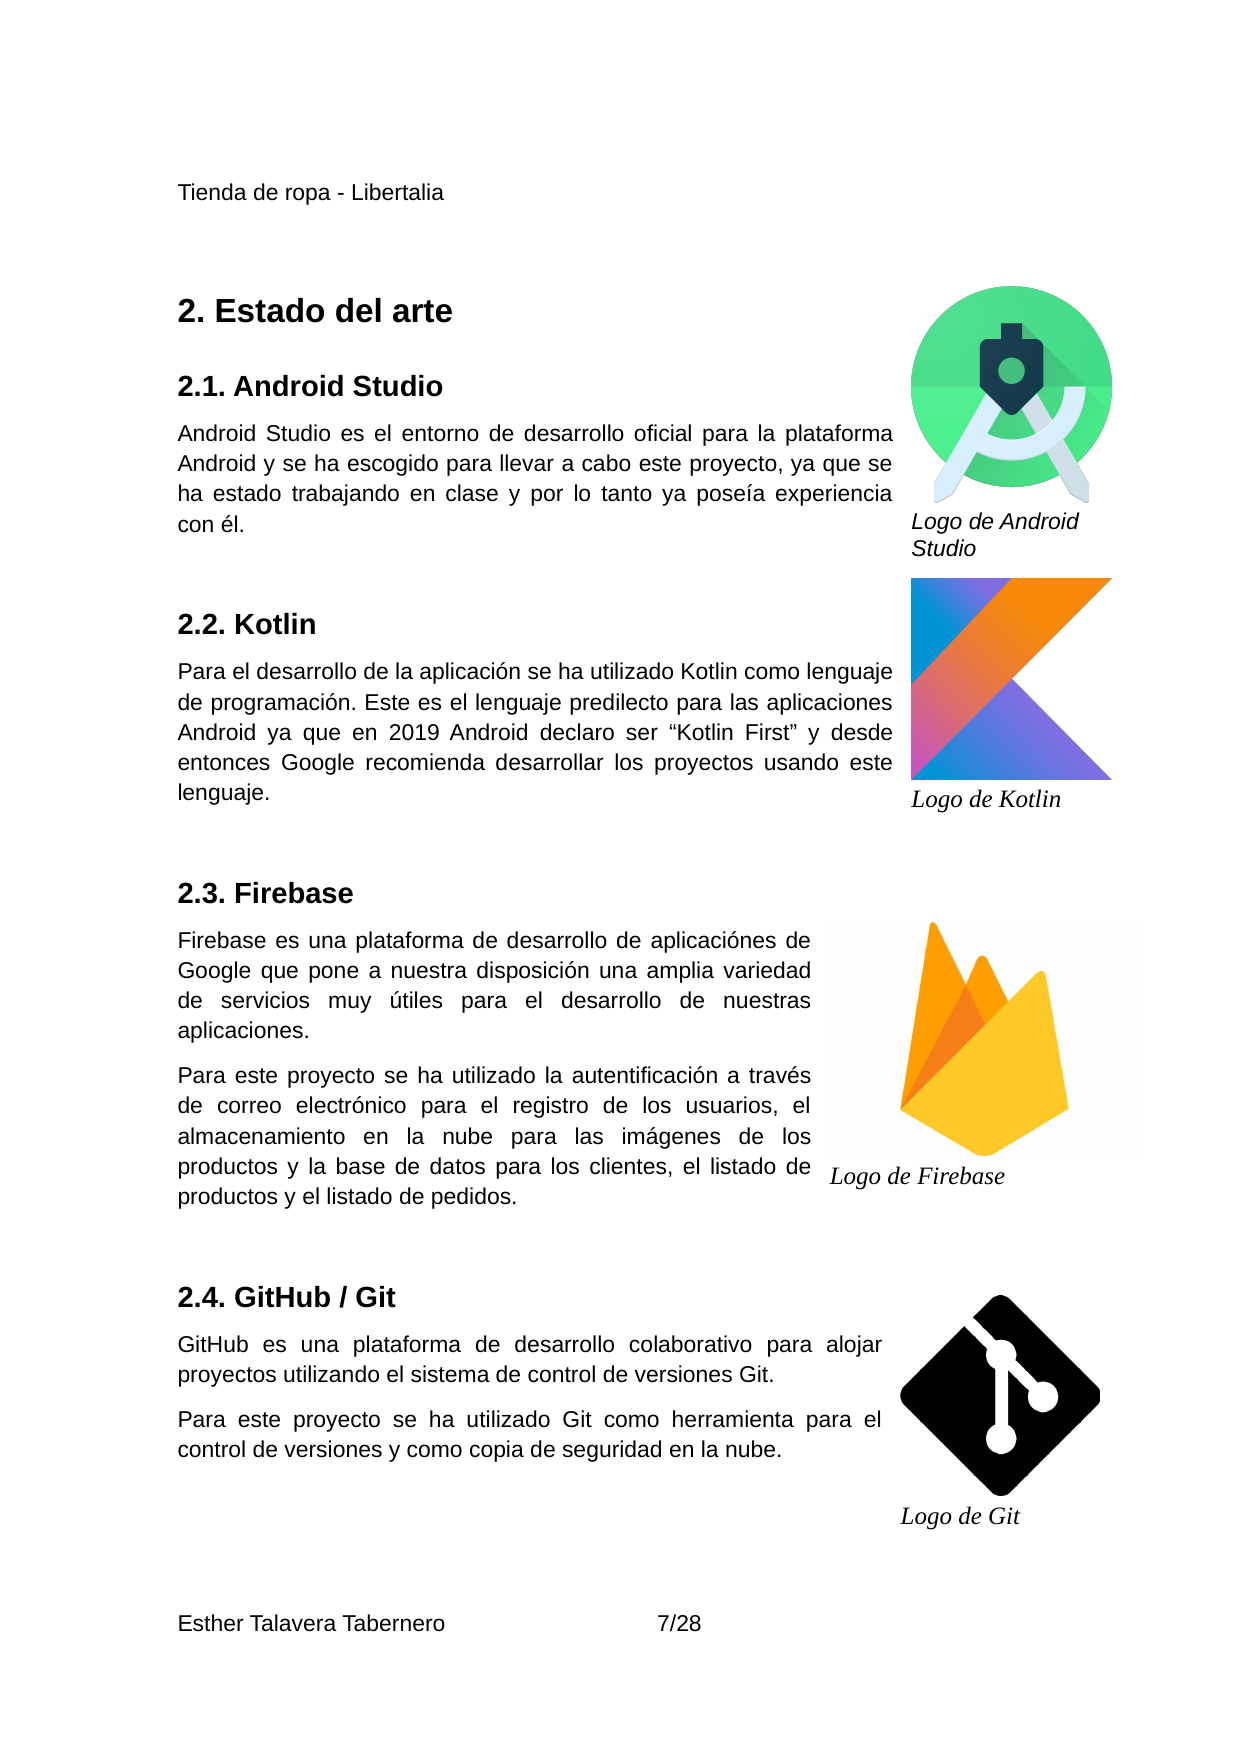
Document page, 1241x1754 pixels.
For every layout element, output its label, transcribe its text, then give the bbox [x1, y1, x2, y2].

text Para el desarrollo de la aplicación se ha utilizado Kotlin como lenguaje de programación. Este es el lenguaje predilecto para las aplicaciones Android ya que en 2019 Android declaro ser “Kotlin First” y desde entonces Google recomienda desarrollar los proyectos usando este lenguaje. [177, 658, 893, 806]
subtitle 2.3. Firebase [177, 876, 1122, 909]
text Logo de Firebase [829, 1156, 1139, 1190]
text Logo de Kotlin [911, 780, 1112, 813]
picture [911, 578, 1112, 780]
subtitle 2.1. Android Studio [177, 369, 893, 402]
text Para este proyecto se ha utilizado Git como herramienta para el control de versiones y como copia de seguridad en la nube. [177, 1406, 883, 1462]
text Para este proyecto se ha utilizado la autentificación a través de correo electrónico para el registro de los usuarios, el almacenamiento en la nube para las imágenes de los productos y la base de datos para los clientes, el listado de productos y el listado de pedidos. [177, 1062, 1122, 1209]
picture [911, 286, 1112, 503]
subtitle 2.4. GitHub / Git [177, 1280, 883, 1313]
picture [829, 922, 1140, 1156]
text Android Studio es el entorno de desarrollo oficial para la plataforma Android y se ha escogido para llevar a cabo este proyecto, ya que se ha estado trabajando en clase y por lo tanto ya poseía experiencia con él. [177, 420, 893, 537]
text Logo de Android Studio [911, 503, 1112, 561]
subtitle 2. Estado del arte [177, 291, 893, 330]
picture [900, 1295, 1100, 1496]
text Logo de Git [900, 1496, 1100, 1530]
text GitHub es una plataforma de desarrollo colaborativo para alojar proyectos utilizando el sistema de control de versiones Git. [177, 1331, 883, 1387]
subtitle 2.2. Kotlin [177, 607, 893, 641]
text Firebase es una plataforma de desarrollo de aplicaciónes de Google que pone a nuestra disposición una amplia variedad de servicios muy útiles para el desarrollo de nuestras aplicaciones. [177, 927, 812, 1044]
